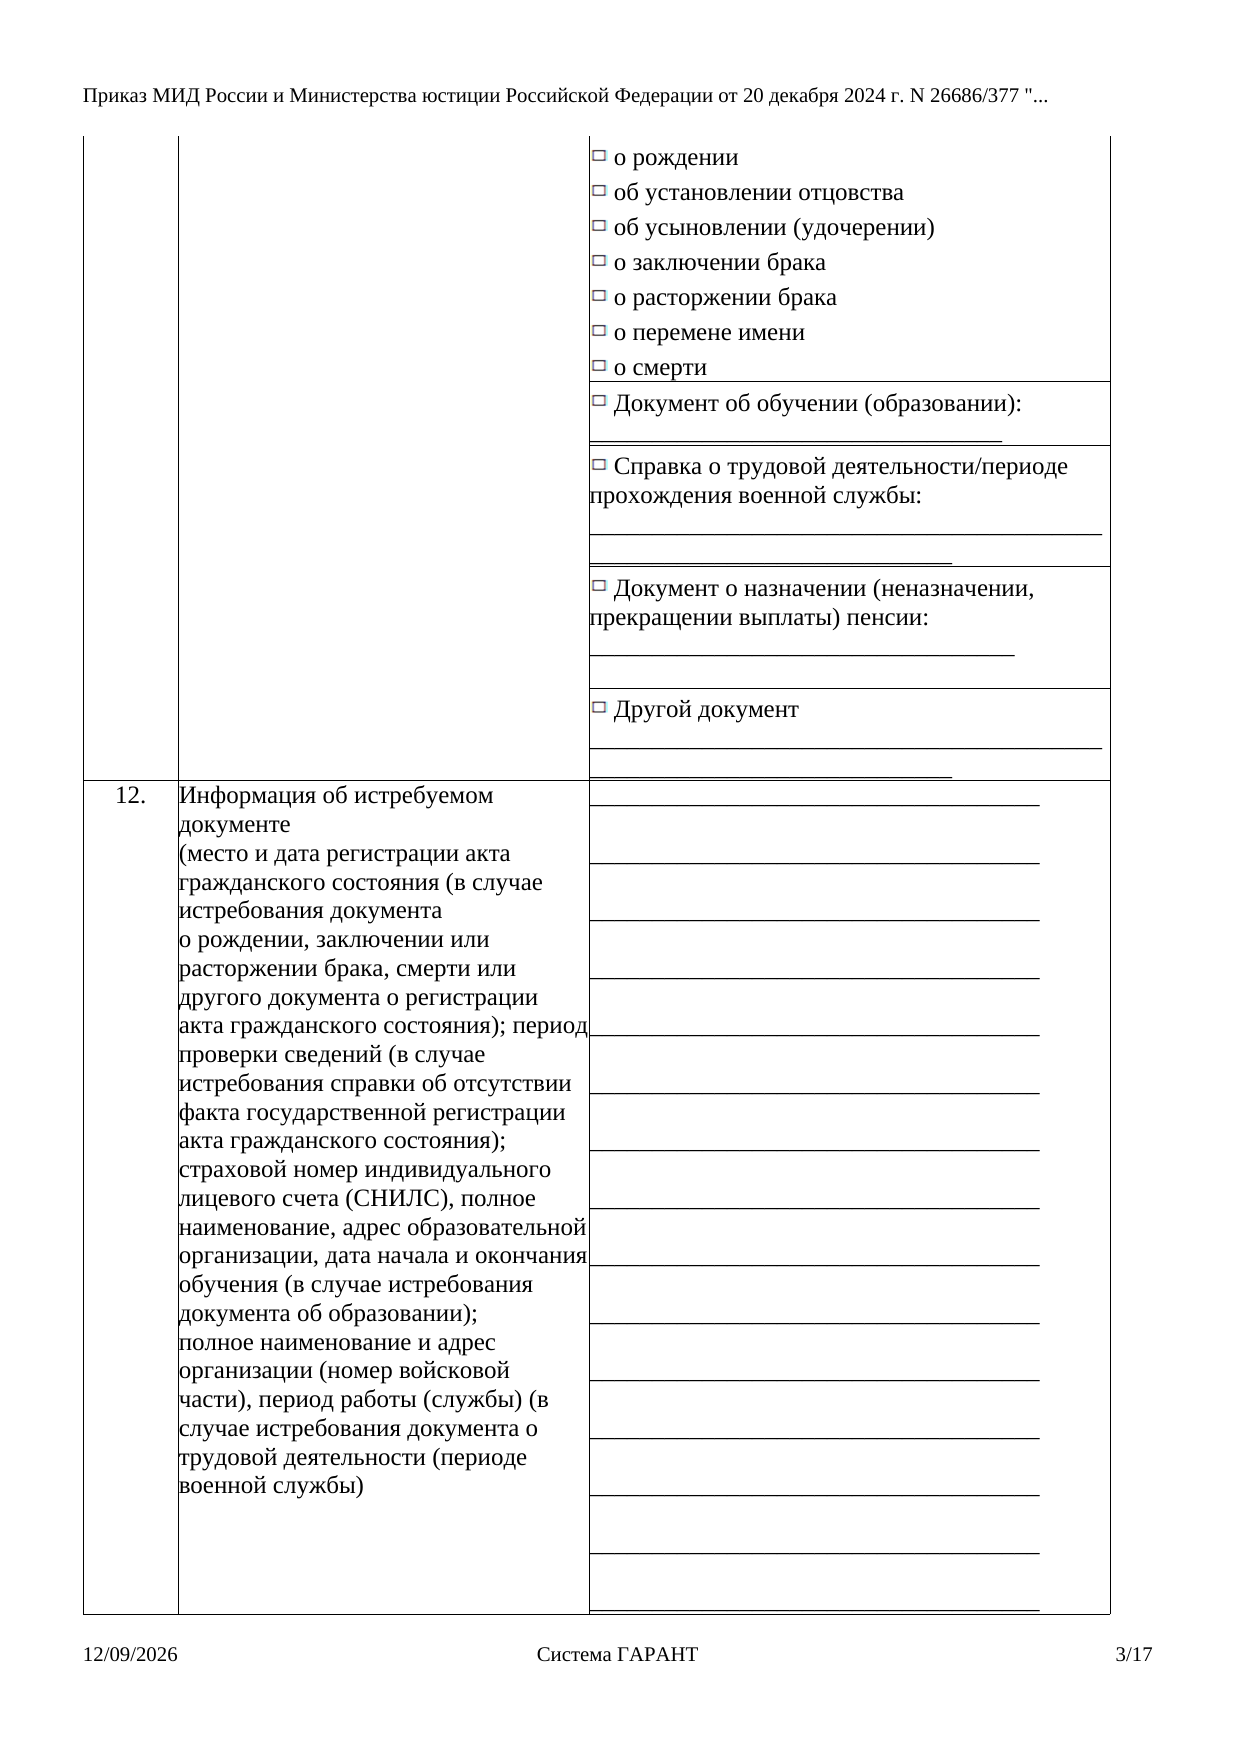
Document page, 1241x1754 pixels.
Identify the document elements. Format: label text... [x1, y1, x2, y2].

table_cell [179, 136, 589, 780]
table_cell Справка о трудовой деятельности/периоде прохождения военной службы: ______________________________________________________________________ [590, 446, 1110, 566]
table_cell о рождении об установлении отцовства об усыновлении (удочерении) о заключении брака о расторжении брака о перемене имени о смерти [590, 136, 1110, 381]
picture [590, 382, 608, 411]
picture [590, 346, 608, 376]
picture [590, 241, 608, 271]
table_cell Информация об истребуемом документе (место и дата регистрации акта гражданского состояния (в случае истребования документа о рождении, заключении или расторжении брака, смерти или другого документа о регистрации акта гражданского состояния); период проверки сведений (в случае истребования справки об отсутствии факта государственной регистрации акта гражданского состояния); страховой номер индивидуального лицевого счета (СНИЛС), полное наименование, адрес образовательной организации, дата начала и окончания обучения (в случае истребования документа об образовании); полное наименование и адрес организации (номер войсковой части), период работы (службы) (в случае истребования документа о трудовой деятельности (периоде военной службы) [179, 781, 589, 1614]
table_cell ____________________________________ ____________________________________ ____________________________________ ____________________________________ ____________________________________ ____________________________________ ____________________________________ ____________________________________ ____________________________________ ____________________________________ ____________________________________ ____________________________________ ____________________________________ ____________________________________ ____________________________________ [590, 781, 1110, 1614]
table_cell [84, 136, 178, 780]
picture [590, 567, 608, 596]
picture [590, 311, 608, 341]
picture [590, 276, 608, 306]
picture [590, 689, 608, 718]
picture [590, 446, 608, 475]
picture [590, 136, 608, 166]
table_cell 12. [84, 781, 178, 1614]
table_cell Документ об обучении (образовании): _________________________________ [590, 382, 1110, 445]
picture [590, 171, 608, 201]
picture [590, 206, 608, 236]
table_cell Другой документ ______________________________________________________________________ [590, 689, 1110, 780]
table_cell Документ о назначении (неназначении, прекращении выплаты) пенсии: __________________________________ [590, 567, 1110, 688]
